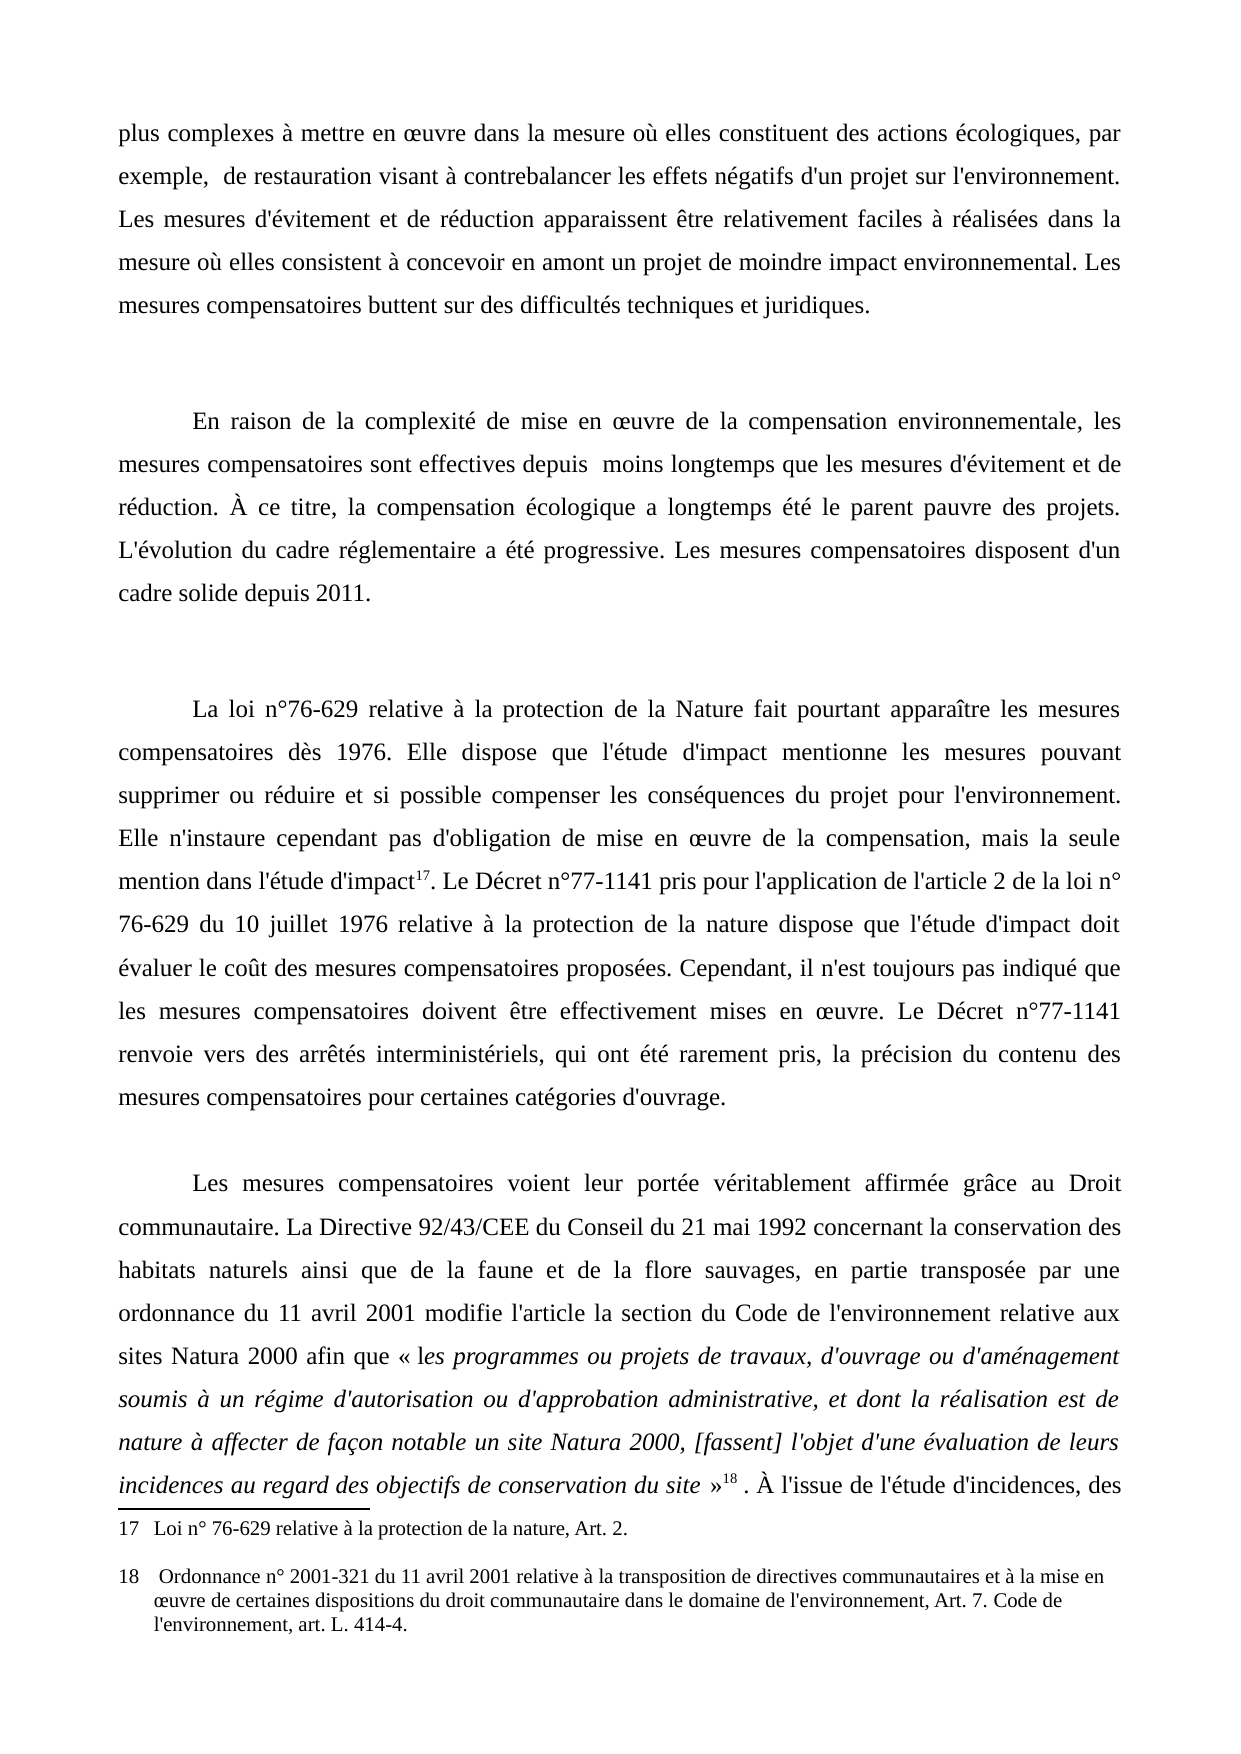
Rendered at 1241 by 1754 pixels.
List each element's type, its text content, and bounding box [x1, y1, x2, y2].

text Loi n° 76-629 relative à la protection de la nature, Art. 2. [118, 1516, 1122, 1539]
text Ordonnance n° 2001-321 du 11 avril 2001 relative à la transposition de directives communautaires et à la mise en œuvre de certaines dispositions du droit communautaire dans le domaine de l'environnement, Art. 7. Code de l'environnement, art. L. 414-4. [118, 1564, 1122, 1636]
text En raison de la complexité de mise en œuvre de la compensation environnementale, les mesures compensatoires sont effectives depuis moins longtemps que les mesures d'évitement et de réduction. À ce titre, la compensation écologique a longtemps été le parent pauvre des projets. L'évolution du cadre réglementaire a été progressive. Les mesures compensatoires disposent d'un cadre solide depuis 2011. [118, 406, 1122, 607]
text La loi n°76-629 relative à la protection de la Nature fait pourtant apparaître les mesures compensatoires dès 1976. Elle dispose que l'étude d'impact mentionne les mesures pouvant supprimer ou réduire et si possible compenser les conséquences du projet pour l'environnement. Elle n'instaure cependant pas d'obligation de mise en œuvre de la compensation, mais la seule mention dans l'étude d'impact. Le Décret n°77-1141 pris pour l'application de l'article 2 de la loi n° 76-629 du 10 juillet 1976 relative à la protection de la nature dispose que l'étude d'impact doit évaluer le coût des mesures compensatoires proposées. Cependant, il n'est toujours pas indiqué que les mesures compensatoires doivent être effectivement mises en œuvre. Le Décret n°77-1141 renvoie vers des arrêtés interministériels, qui ont été rarement pris, la précision du contenu des mesures compensatoires pour certaines catégories d'ouvrage. [118, 694, 1122, 1111]
text plus complexes à mettre en œuvre dans la mesure où elles constituent des actions écologiques, par exemple, de restauration visant à contrebalancer les effets négatifs d'un projet sur l'environnement. Les mesures d'évitement et de réduction apparaissent être relativement faciles à réalisées dans la mesure où elles consistent à concevoir en amont un projet de moindre impact environnemental. Les mesures compensatoires buttent sur des difficultés techniques et juridiques. [118, 118, 1122, 319]
text Les mesures compensatoires voient leur portée véritablement affirmée grâce au Droit communautaire. La Directive 92/43/CEE du Conseil du 21 mai 1992 concernant la conservation des habitats naturels ainsi que de la faune et de la flore sauvages, en partie transposée par une ordonnance du 11 avril 2001 modifie l'article la section du Code de l'environnement relative aux sites Natura 2000 afin que « les programmes ou projets de travaux, d'ouvrage ou d'aménagement soumis à un régime d'autorisation ou d'approbation administrative, et dont la réalisation est de nature à affecter de façon notable un site Natura 2000, [fassent] l'objet d'une évaluation de leurs incidences au regard des objectifs de conservation du site » . À l'issue de l'étude d'incidences, des [118, 1168, 1122, 1499]
